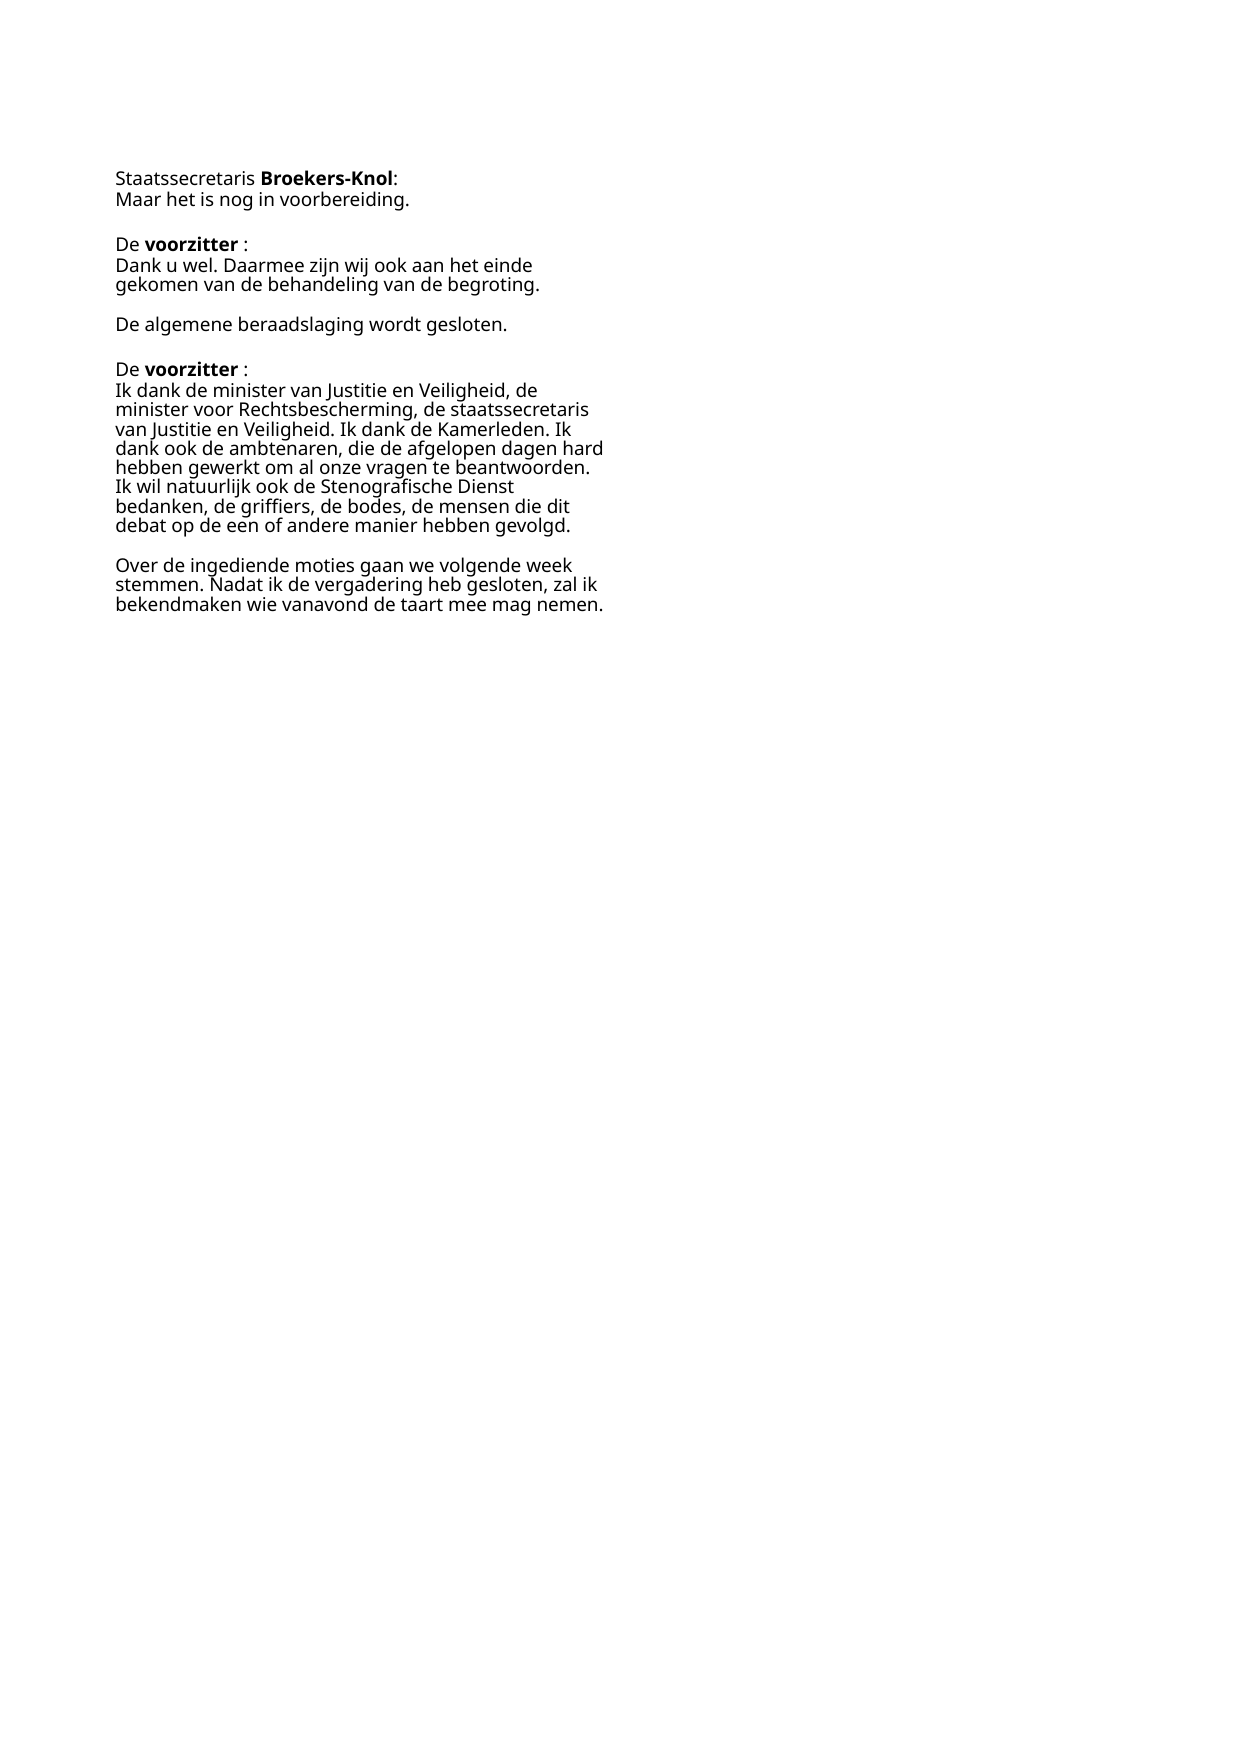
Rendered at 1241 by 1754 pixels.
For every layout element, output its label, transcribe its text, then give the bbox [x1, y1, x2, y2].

text De voorzitter : [115, 231, 605, 257]
text De algemene beraadslaging wordt gesloten. [115, 316, 605, 336]
text Ik dank de minister van Justitie en Veiligheid, de minister voor Rechtsbescherming, de staatssecretaris van Justitie en Veiligheid. Ik dank de Kamerleden. Ik dank ook de ambtenaren, die de afgelopen dagen hard hebben gewerkt om al onze vragen te beantwoorden. Ik wil natuurlijk ook de Stenografische Dienst bedanken, de griffiers, de bodes, de mensen die dit debat op de een of andere manier hebben gevolgd. [115, 382, 605, 536]
text Dank u wel. Daarmee zijn wij ook aan het einde gekomen van de behandeling van de begroting. [115, 257, 605, 295]
text De voorzitter : [115, 356, 605, 382]
text Maar het is nog in voorbereiding. [115, 191, 605, 210]
text Over de ingediende moties gaan we volgende week stemmen. Nadat ik de vergadering heb gesloten, zal ik bekendmaken wie vanavond de taart mee mag nemen. [115, 557, 605, 615]
text Staatssecretaris Broekers-Knol: [115, 165, 605, 191]
